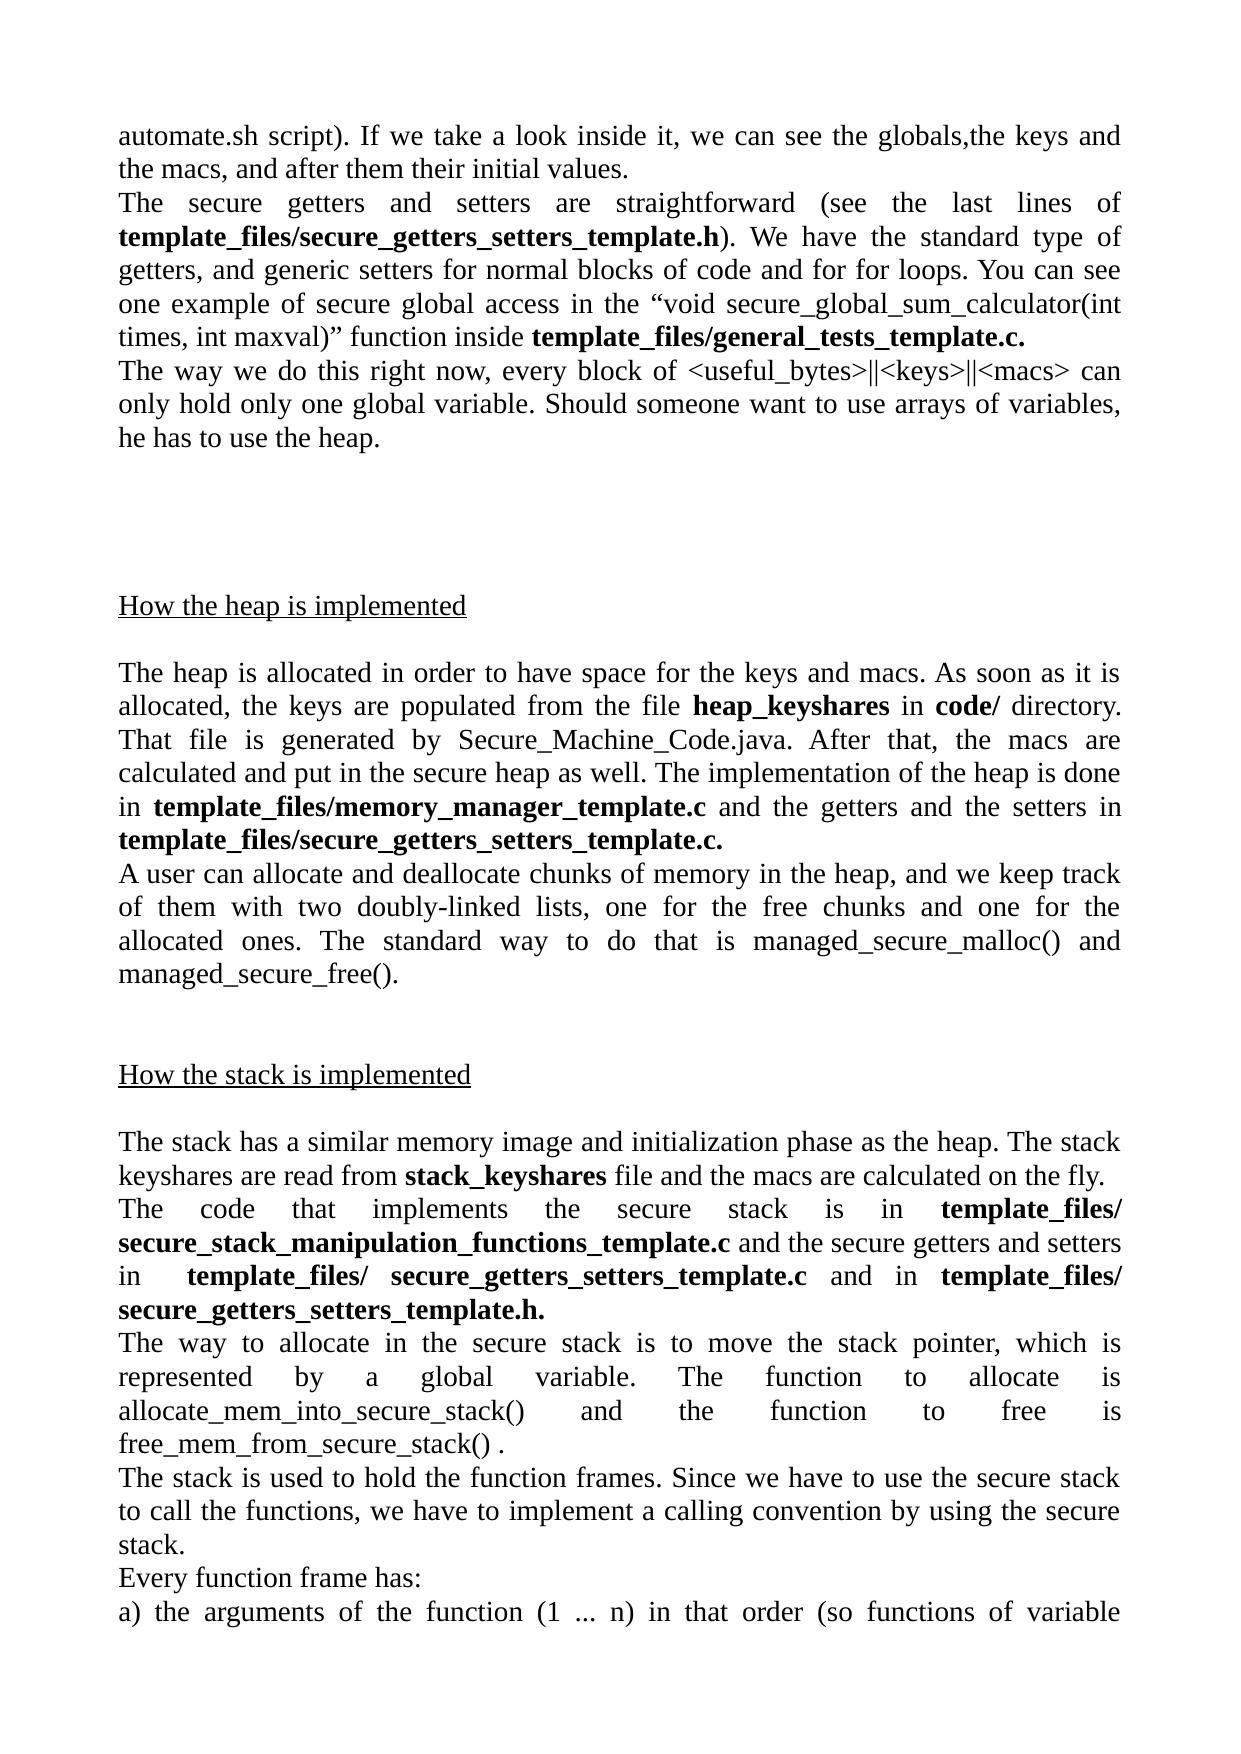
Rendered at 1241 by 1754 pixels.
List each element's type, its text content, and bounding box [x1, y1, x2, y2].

text The code that implements the secure stack is in template_files/ secure_stack_manipulation_functions_template.c and the secure getters and setters in template_files/ secure_getters_setters_template.c and in template_files/ secure_getters_setters_template.h. [118, 1191, 1122, 1326]
text The way we do this right now, every block of <useful_bytes>||<keys>||<macs> can only hold only one global variable. Should someone want to use arrays of variables, he has to use the heap. [118, 353, 1122, 453]
text automate.sh script). If we take a look inside it, we can see the globals,the keys and the macs, and after them their initial values. [118, 118, 1122, 185]
text How the heap is implemented [118, 588, 1122, 621]
text Every function frame has: [118, 1560, 1122, 1594]
text The secure getters and setters are straightforward (see the last lines of template_files/secure_getters_setters_template.h). We have the standard type of getters, and generic setters for normal blocks of code and for for loops. You can see one example of secure global access in the “void secure_global_sum_calculator(int times, int maxval)” function inside template_files/general_tests_template.c. [118, 185, 1122, 353]
text How the stack is implemented [118, 1057, 1122, 1091]
text A user can allocate and deallocate chunks of memory in the heap, and we keep track of them with two doubly-linked lists, one for the free chunks and one for the allocated ones. The standard way to do that is managed_secure_malloc() and managed_secure_free(). [118, 856, 1122, 990]
text The way to allocate in the secure stack is to move the stack pointer, which is represented by a global variable. The function to allocate is allocate_mem_into_secure_stack() and the function to free is free_mem_from_secure_stack() . [118, 1326, 1122, 1460]
text The heap is allocated in order to have space for the keys and macs. As soon as it is allocated, the keys are populated from the file heap_keyshares in code/ directory. That file is generated by Secure_Machine_Code.java. After that, the macs are calculated and put in the secure heap as well. The implementation of the heap is done in template_files/memory_manager_template.c and the getters and the setters in template_files/secure_getters_setters_template.c. [118, 655, 1122, 856]
text The stack is used to hold the function frames. Since we have to use the secure stack to call the functions, we have to implement a calling convention by using the secure stack. [118, 1460, 1122, 1560]
text a) the arguments of the function (1 ... n) in that order (so functions of variable [118, 1594, 1122, 1627]
text The stack has a similar memory image and initialization phase as the heap. The stack keyshares are read from stack_keyshares file and the macs are calculated on the fly. [118, 1124, 1122, 1191]
